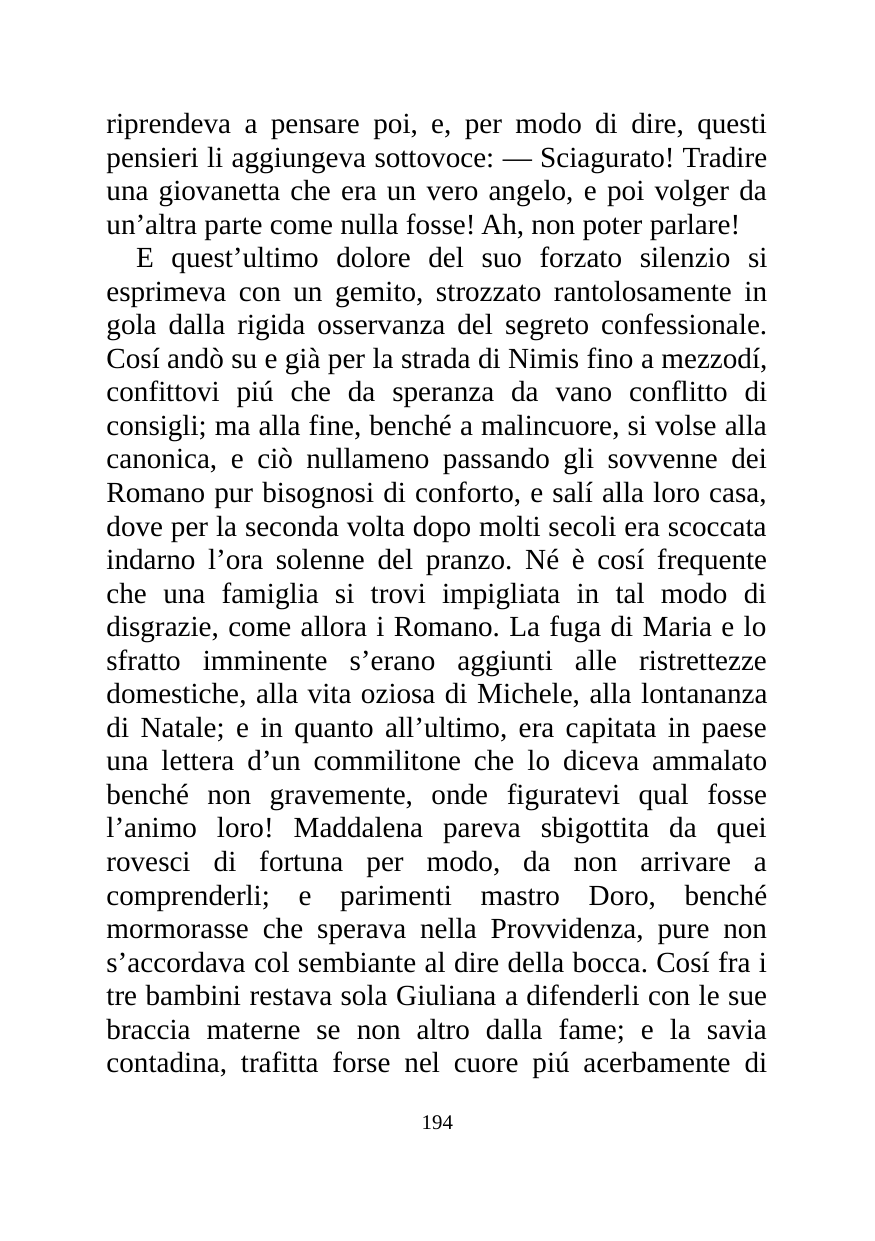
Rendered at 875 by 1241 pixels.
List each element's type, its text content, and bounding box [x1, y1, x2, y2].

text riprendeva a pensare poi, e, per modo di dire, questi pensieri li aggiungeva sottovoce: — Sciagurato! Tradire una giovanetta che era un vero angelo, e poi volger da un’altra parte come nulla fosse! Ah, non poter parlare! [106, 106, 768, 240]
text E quest’ultimo dolore del suo forzato silenzio si esprimeva con un gemito, strozzato rantolosamente in gola dalla rigida osservanza del segreto confessionale. Cosí andò su e già per la strada di Nimis fino a mezzodí, confittovi piú che da speranza da vano conflitto di consigli; ma alla fine, benché a malincuore, si volse alla canonica, e ciò nullameno passando gli sovvenne dei Romano pur bisognosi di conforto, e salí alla loro casa, dove per la seconda volta dopo molti secoli era scoccata indarno l’ora solenne del pranzo. Né è cosí frequente che una famiglia si trovi impigliata in tal modo di disgrazie, come allora i Romano. La fuga di Maria e lo sfratto imminente s’erano aggiunti alle ristrettezze domestiche, alla vita oziosa di Michele, alla lontananza di Natale; e in quanto all’ultimo, era capitata in paese una lettera d’un commilitone che lo diceva ammalato benché non gravemente, onde figuratevi qual fosse l’animo loro! Maddalena pareva sbigottita da quei rovesci di fortuna per modo, da non arrivare a comprenderli; e parimenti mastro Doro, benché mormorasse che sperava nella Provvidenza, pure non s’accordava col sembiante al dire della bocca. Cosí fra i tre bambini restava sola Giuliana a difenderli con le sue braccia materne se non altro dalla fame; e la savia contadina, trafitta forse nel cuore piú acerbamente di [106, 240, 768, 1079]
